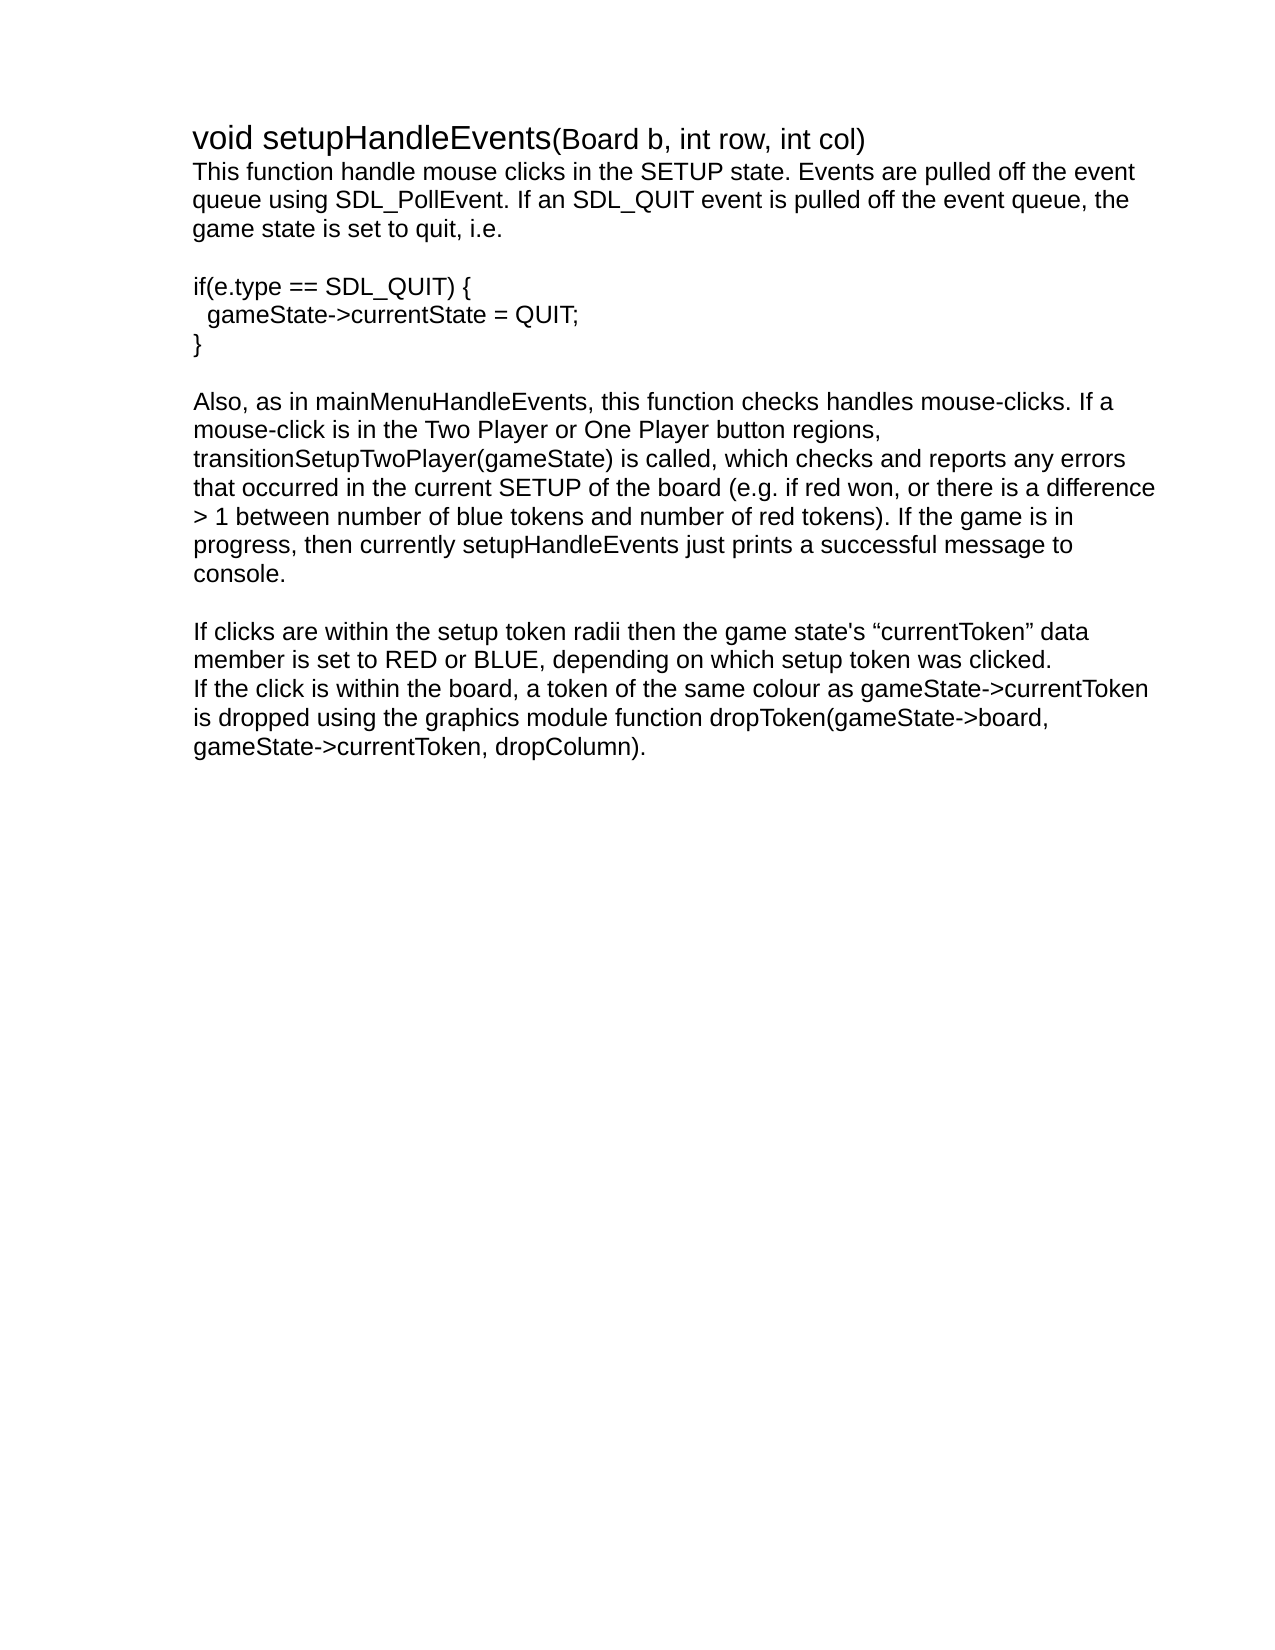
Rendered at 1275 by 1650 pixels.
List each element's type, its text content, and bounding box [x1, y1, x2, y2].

text gameState->currentState = QUIT; [193, 300, 1157, 329]
text This function handle mouse clicks in the SETUP state. Events are pulled off the event queue using SDL_PollEvent. If an SDL_QUIT event is pulled off the event queue, the game state is set to quit, i.e. [118, 157, 1157, 243]
text If clicks are within the setup token radii then the game state's “currentToken” data member is set to RED or BLUE, depending on which setup token was clicked. [193, 617, 1157, 674]
text If the click is within the board, a token of the same colour as gameState->currentToken is dropped using the graphics module function dropToken(gameState->board, gameState->currentToken, dropColumn). [193, 674, 1157, 760]
text void setupHandleEvents(Board b, int row, int col) [118, 118, 1157, 157]
text if(e.type == SDL_QUIT) { [193, 272, 1157, 300]
text } [193, 329, 1157, 358]
text Also, as in mainMenuHandleEvents, this function checks handles mouse-clicks. If a mouse-click is in the Two Player or One Player button regions, transitionSetupTwoPlayer(gameState) is called, which checks and reports any errors that occurred in the current SETUP of the board (e.g. if red won, or there is a difference > 1 between number of blue tokens and number of red tokens). If the game is in progress, then currently setupHandleEvents just prints a successful message to console. [193, 387, 1157, 588]
